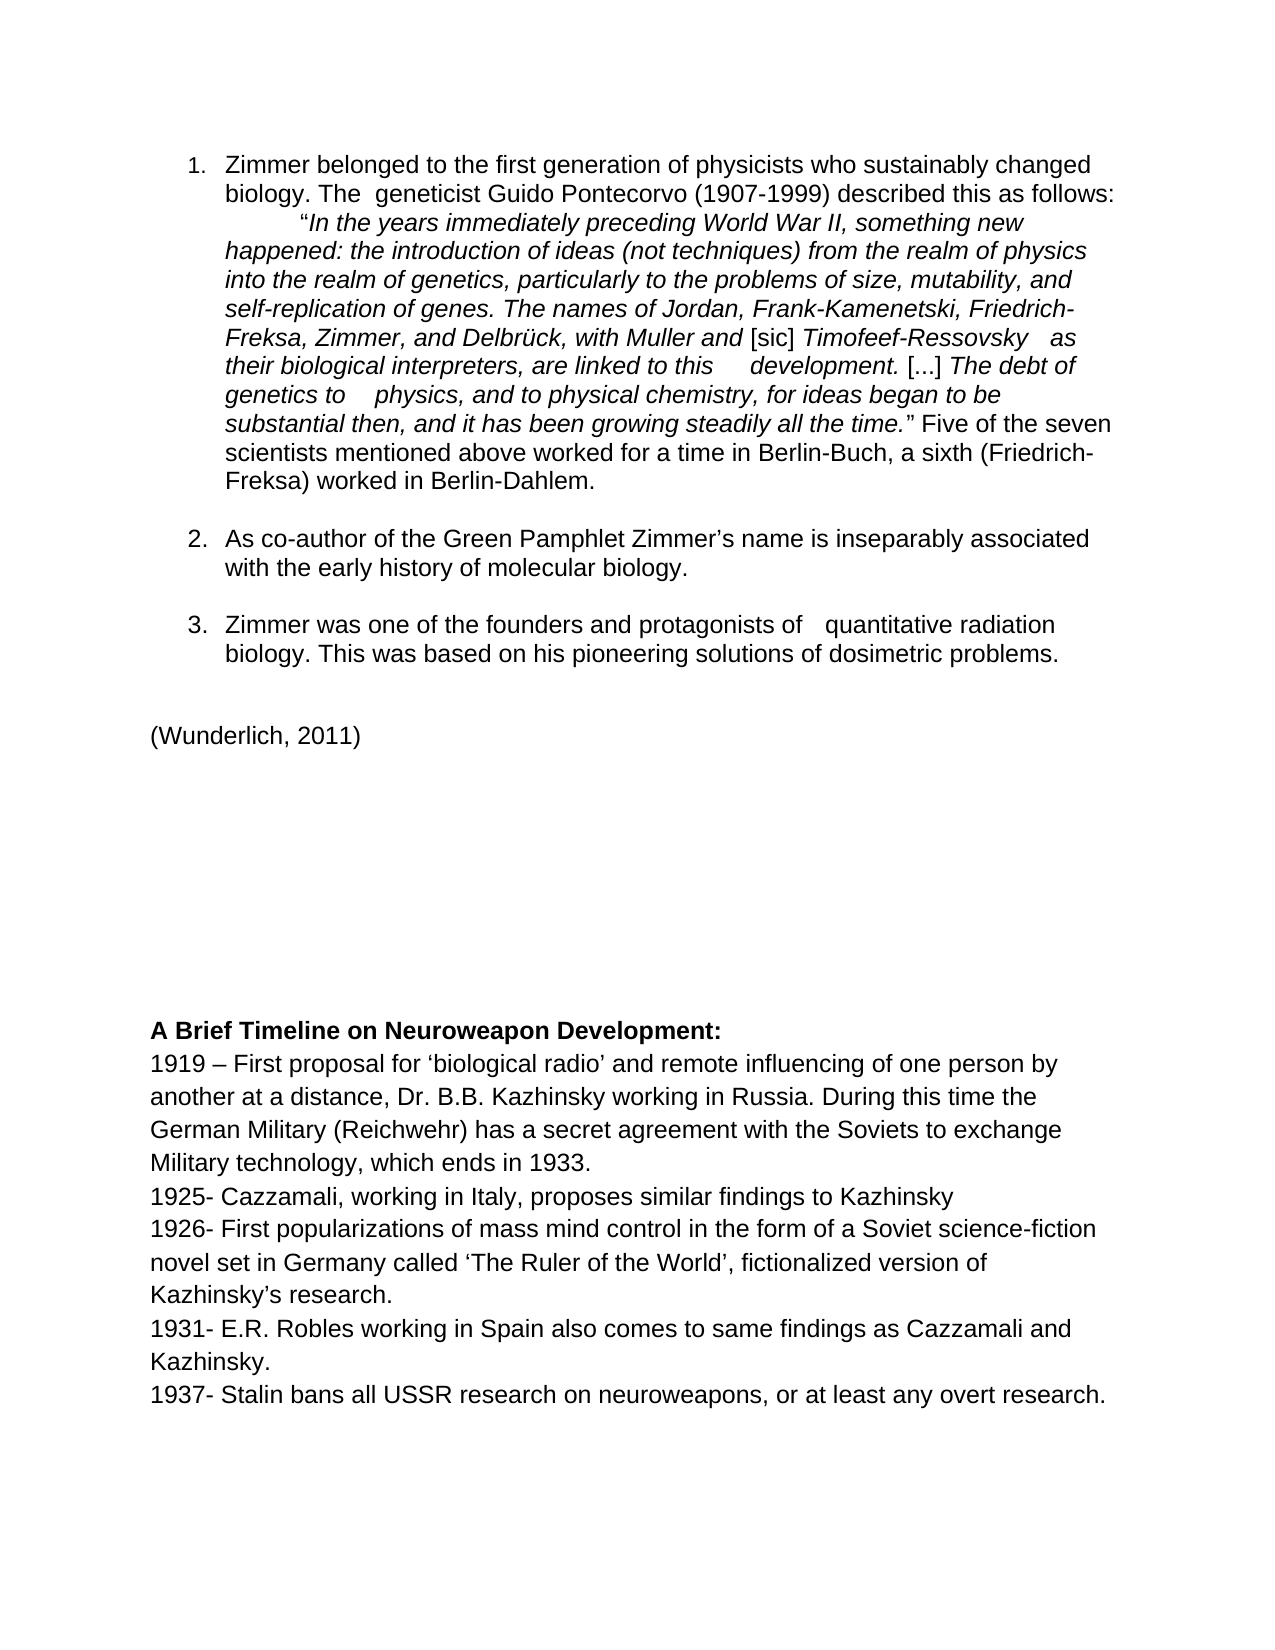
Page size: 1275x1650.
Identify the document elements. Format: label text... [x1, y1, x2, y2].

list As co-author of the Green Pamphlet Zimmer’s name is inseparably associated with the early history of molecular biology. [187, 524, 1125, 610]
list Zimmer belonged to the first generation of physicists who sustainably changed biology. The geneticist Guido Pontecorvo (1907-1999) described this as follows: “In the years immediately preceding World War II, something new happened: the introduction of ideas (not techniques) from the realm of physics into the realm of genetics, particularly to the problems of size, mutability, and self-replication of genes. The names of Jordan, Frank-Kamenetski, Friedrich-Freksa, Zimmer, and Delbrück, with Muller and [sic] Timofeef-Ressovsky as their biological interpreters, are linked to this development. [...] The debt of genetics to physics, and to physical chemistry, for ideas began to be substantial then, and it has been growing steadily all the time.” Five of the seven scientists mentioned above worked for a time in Berlin-Buch, a sixth (Friedrich-Freksa) worked in Berlin-Dahlem. [187, 150, 1125, 524]
text 1925- Cazzamali, working in Italy, proposes similar findings to Kazhinsky [150, 1181, 1125, 1210]
text 1926- First popularizations of mass mind control in the form of a Soviet science-fiction novel set in Germany called ‘The Ruler of the World’, fictionalized version of Kazhinsky’s research. [150, 1214, 1125, 1309]
text 1931- E.R. Robles working in Spain also comes to same findings as Cazzamali and Kazhinsky. [150, 1313, 1125, 1375]
text 1919 – First proposal for ‘biological radio’ and remote influencing of one person by another at a distance, Dr. B.B. Kazhinsky working in Russia. During this time the German Military (Reichwehr) has a secret agreement with the Soviets to exchange Military technology, which ends in 1933. [150, 1049, 1125, 1177]
text 1937- Stalin bans all USSR research on neuroweapons, or at least any overt research. [150, 1379, 1125, 1408]
text (Wunderlich, 2011) [150, 721, 1125, 750]
text A Brief Timeline on Neuroweapon Development: [150, 1016, 1125, 1045]
list Zimmer was one of the founders and protagonists of quantitative radiation biology. This was based on his pioneering solutions of dosimetric problems. [187, 610, 1125, 696]
